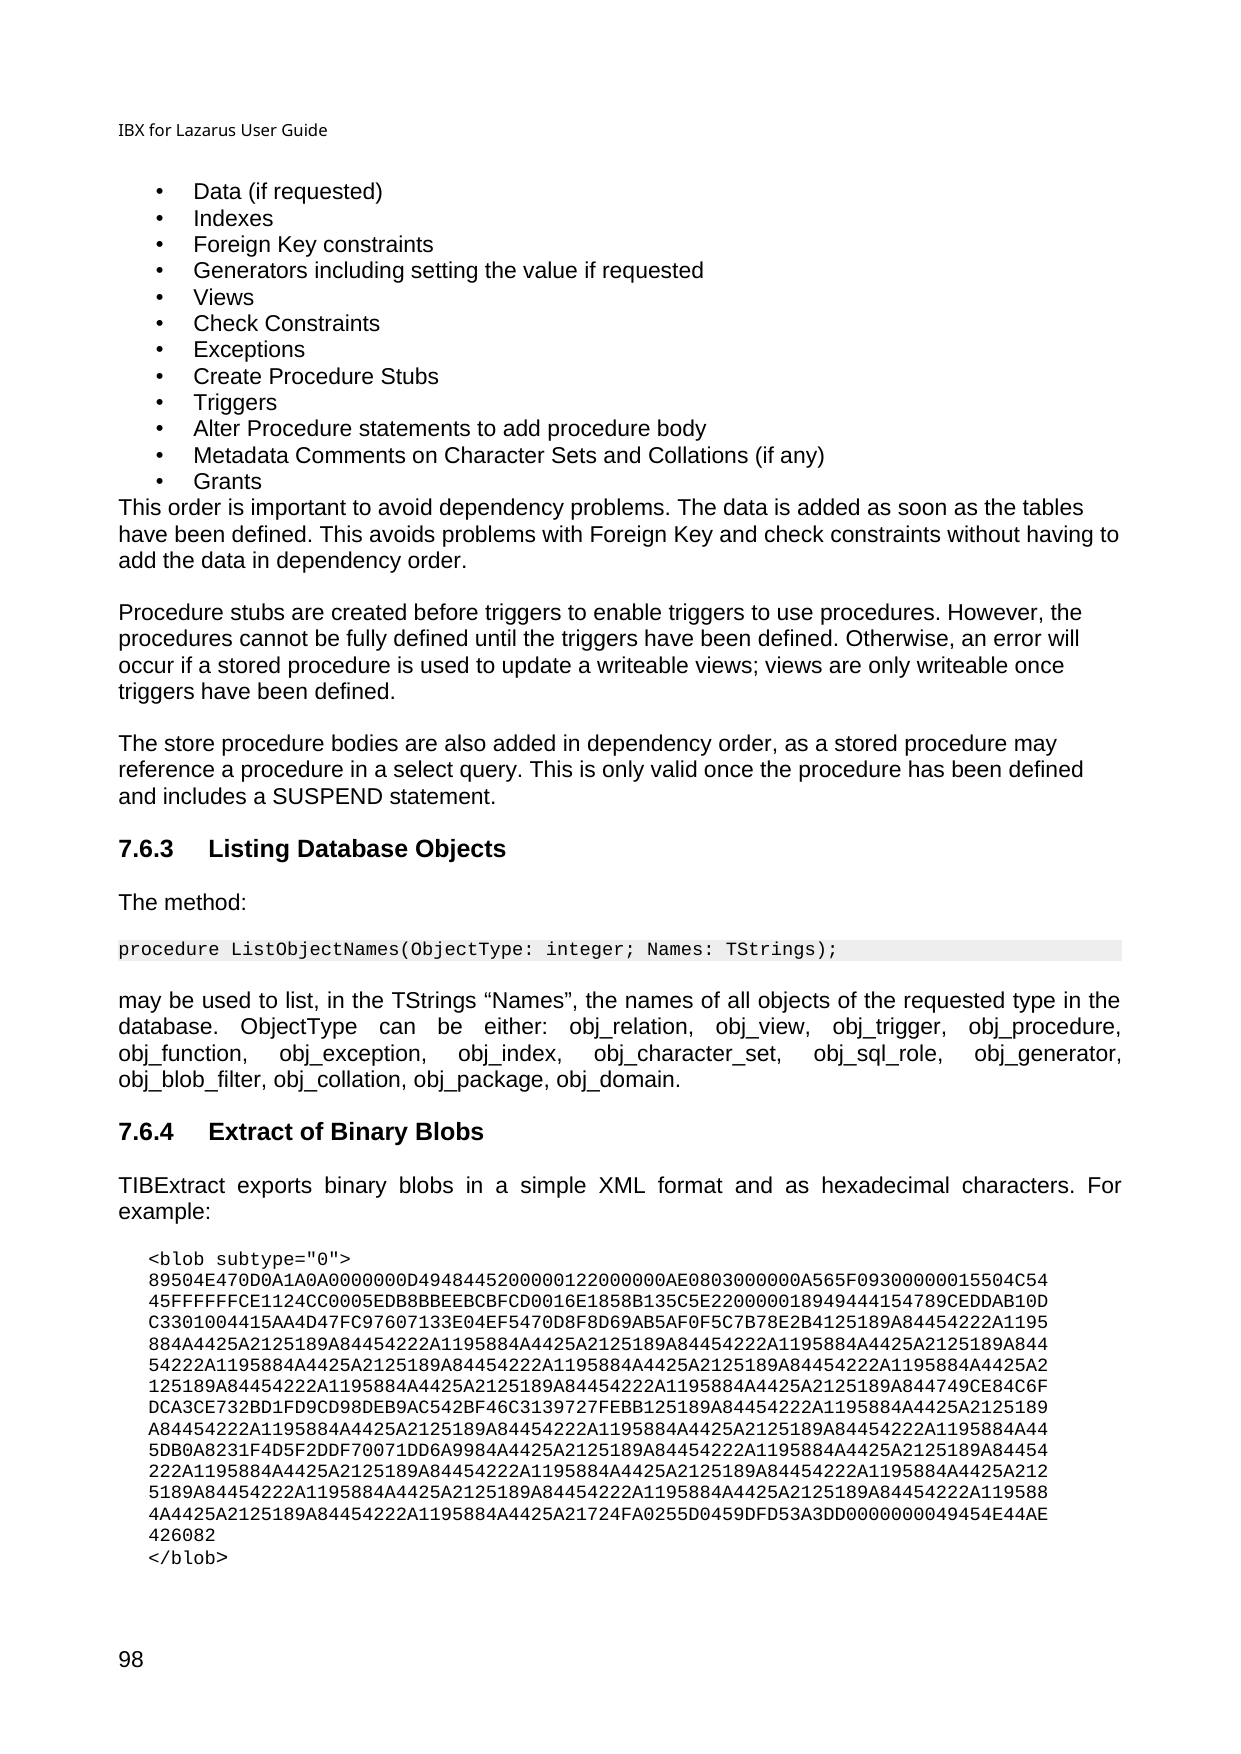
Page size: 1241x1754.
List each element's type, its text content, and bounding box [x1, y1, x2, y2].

list Foreign Key constraints [156, 231, 1122, 257]
text The store procedure bodies are also added in dependency order, as a stored procedure may reference a procedure in a select query. This is only valid once the procedure has been defined and includes a SUSPEND statement. [118, 730, 1122, 809]
text The method: [118, 889, 1122, 915]
list Data (if requested) [156, 178, 1122, 204]
text 45FFFFFFCE1124CC0005EDB8BBEEBCBFCD0016E1858B135C5E220000018949444154789CEDDAB10D [148, 1292, 1122, 1313]
text TIBExtract exports binary blobs in a simple XML format and as hexadecimal characters. For example: [118, 1172, 1122, 1224]
text procedure ListObjectNames(ObjectType: integer; Names: TStrings); [118, 940, 1122, 961]
text 222A1195884A4425A2125189A84454222A1195884A4425A2125189A84454222A1195884A4425A212 [148, 1462, 1122, 1483]
text 54222A1195884A4425A2125189A84454222A1195884A4425A2125189A84454222A1195884A4425A2 [148, 1356, 1122, 1377]
text DCA3CE732BD1FD9CD98DEB9AC542BF46C3139727FEBB125189A84454222A1195884A4425A2125189 [148, 1398, 1122, 1419]
text 4A4425A2125189A84454222A1195884A4425A21724FA0255D0459DFD53A3DD0000000049454E44AE [148, 1504, 1122, 1526]
text 884A4425A2125189A84454222A1195884A4425A2125189A84454222A1195884A4425A2125189A844 [148, 1334, 1122, 1356]
text 5189A84454222A1195884A4425A2125189A84454222A1195884A4425A2125189A84454222A119588 [148, 1483, 1122, 1504]
list Views [156, 283, 1122, 310]
list Metadata Comments on Character Sets and Collations (if any) [156, 442, 1122, 468]
text 426082 [148, 1526, 1122, 1547]
text Procedure stubs are created before triggers to enable triggers to use procedures. However, the procedures cannot be fully defined until the triggers have been defined. Otherwise, an error will occur if a stored procedure is used to update a writeable views; views are only writeable once triggers have been defined. [118, 599, 1122, 704]
list Check Constraints [156, 310, 1122, 336]
text 89504E470D0A1A0A0000000D4948445200000122000000AE0803000000A565F09300000015504C54 [148, 1271, 1122, 1292]
list Grants [156, 468, 1122, 494]
text may be used to list, in the TStrings “Names”, the names of all objects of the requested type in the database. ObjectType can be either: obj_relation, obj_view, obj_trigger, obj_procedure, obj_function, obj_exception, obj_index, obj_character_set, obj_sql_role, obj_generator, obj_blob_filter, obj_collation, obj_package, obj_domain. [118, 987, 1122, 1092]
list Exceptions [156, 336, 1122, 363]
list Generators including setting the value if requested [156, 257, 1122, 283]
text This order is important to avoid dependency problems. The data is added as soon as the tables have been defined. This avoids problems with Foreign Key and check constraints without having to add the data in dependency order. [118, 494, 1122, 573]
text 5DB0A8231F4D5F2DDF70071DD6A9984A4425A2125189A84454222A1195884A4425A2125189A84454 [148, 1441, 1122, 1462]
subtitle Extract of Binary Blobs [118, 1117, 1122, 1146]
text <blob subtype="0"> [148, 1249, 1122, 1271]
list Triggers [156, 389, 1122, 415]
list Alter Procedure statements to add procedure body [156, 415, 1122, 442]
list Create Procedure Stubs [156, 363, 1122, 389]
text C3301004415AA4D47FC97607133E04EF5470D8F8D69AB5AF0F5C7B78E2B4125189A84454222A1195 [148, 1313, 1122, 1334]
subtitle Listing Database Objects [118, 834, 1122, 863]
text </blob> [148, 1547, 1122, 1570]
list Indexes [156, 204, 1122, 231]
text 125189A84454222A1195884A4425A2125189A84454222A1195884A4425A2125189A844749CE84C6F [148, 1377, 1122, 1398]
text A84454222A1195884A4425A2125189A84454222A1195884A4425A2125189A84454222A1195884A44 [148, 1419, 1122, 1441]
